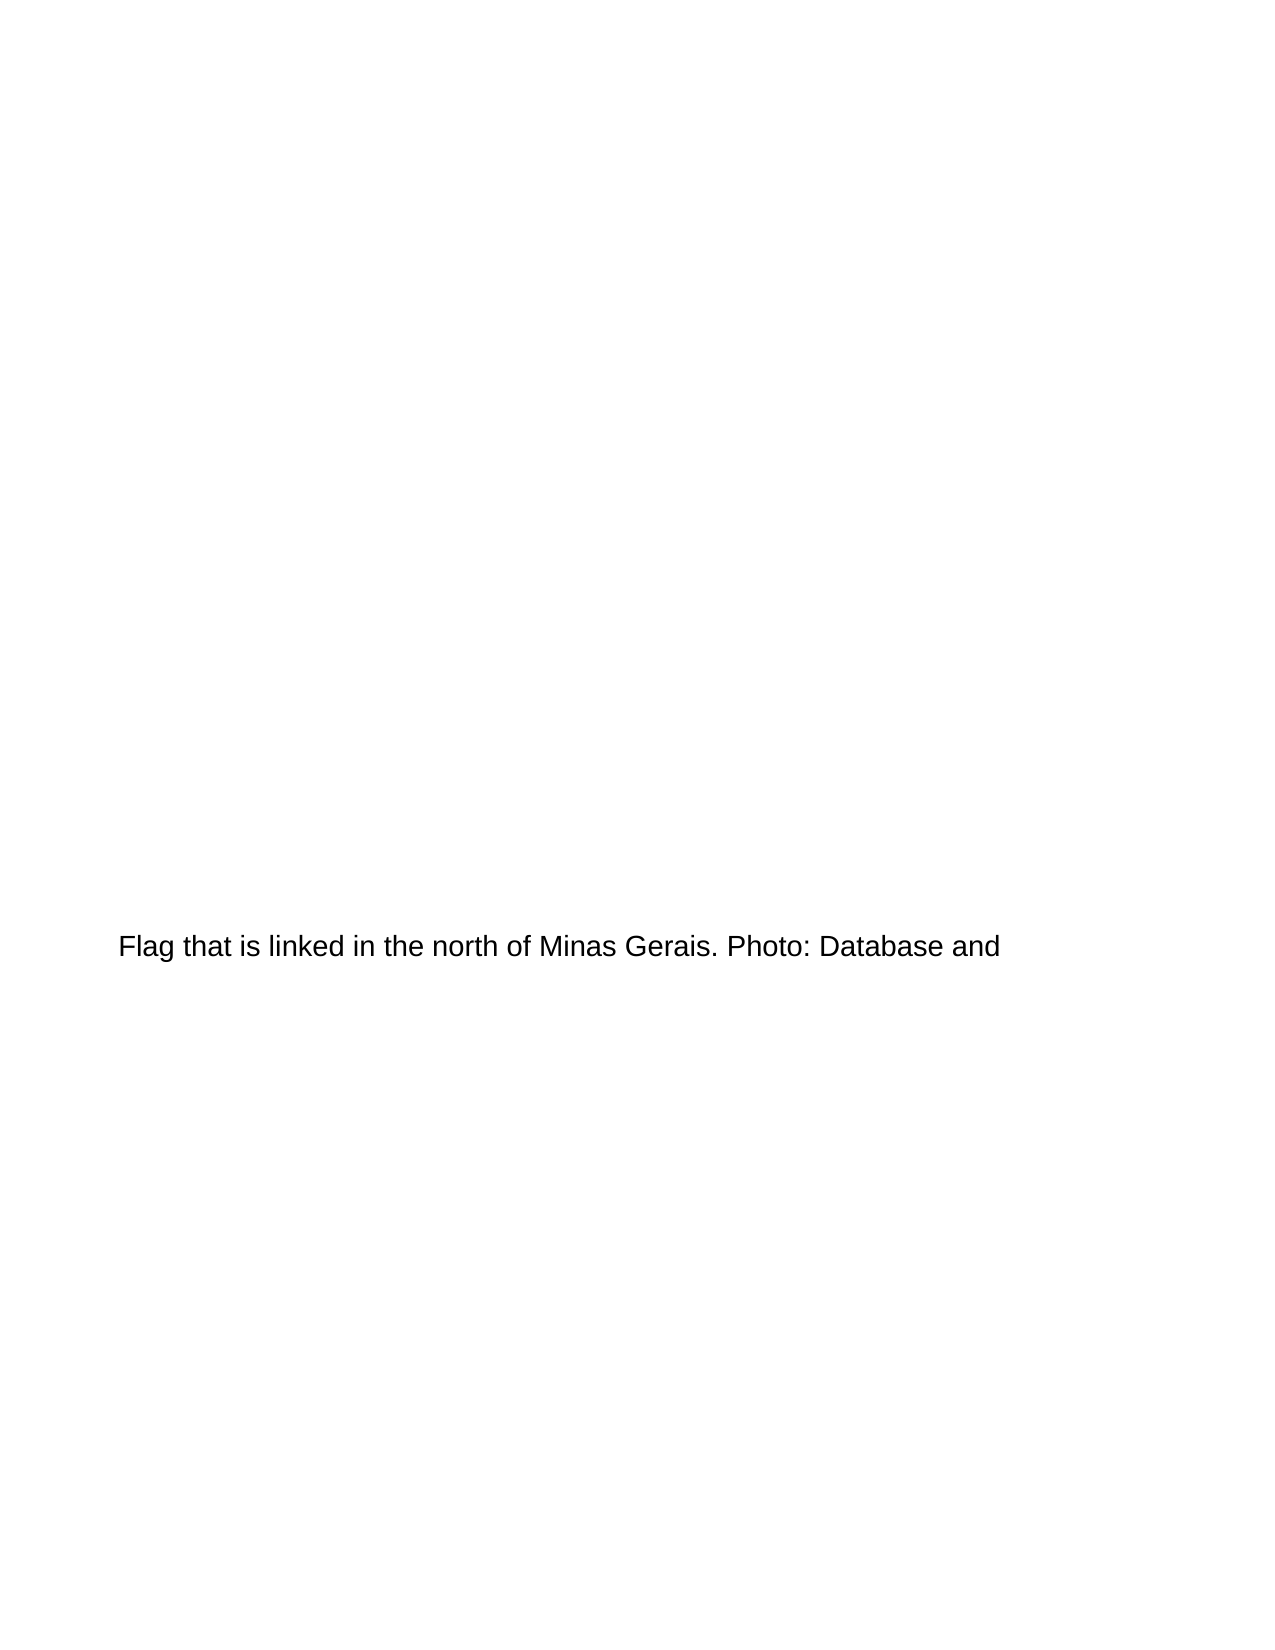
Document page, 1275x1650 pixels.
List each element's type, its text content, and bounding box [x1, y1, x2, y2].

text Flag that is linked in the north of Minas Gerais. Photo: Database and [118, 118, 1157, 963]
